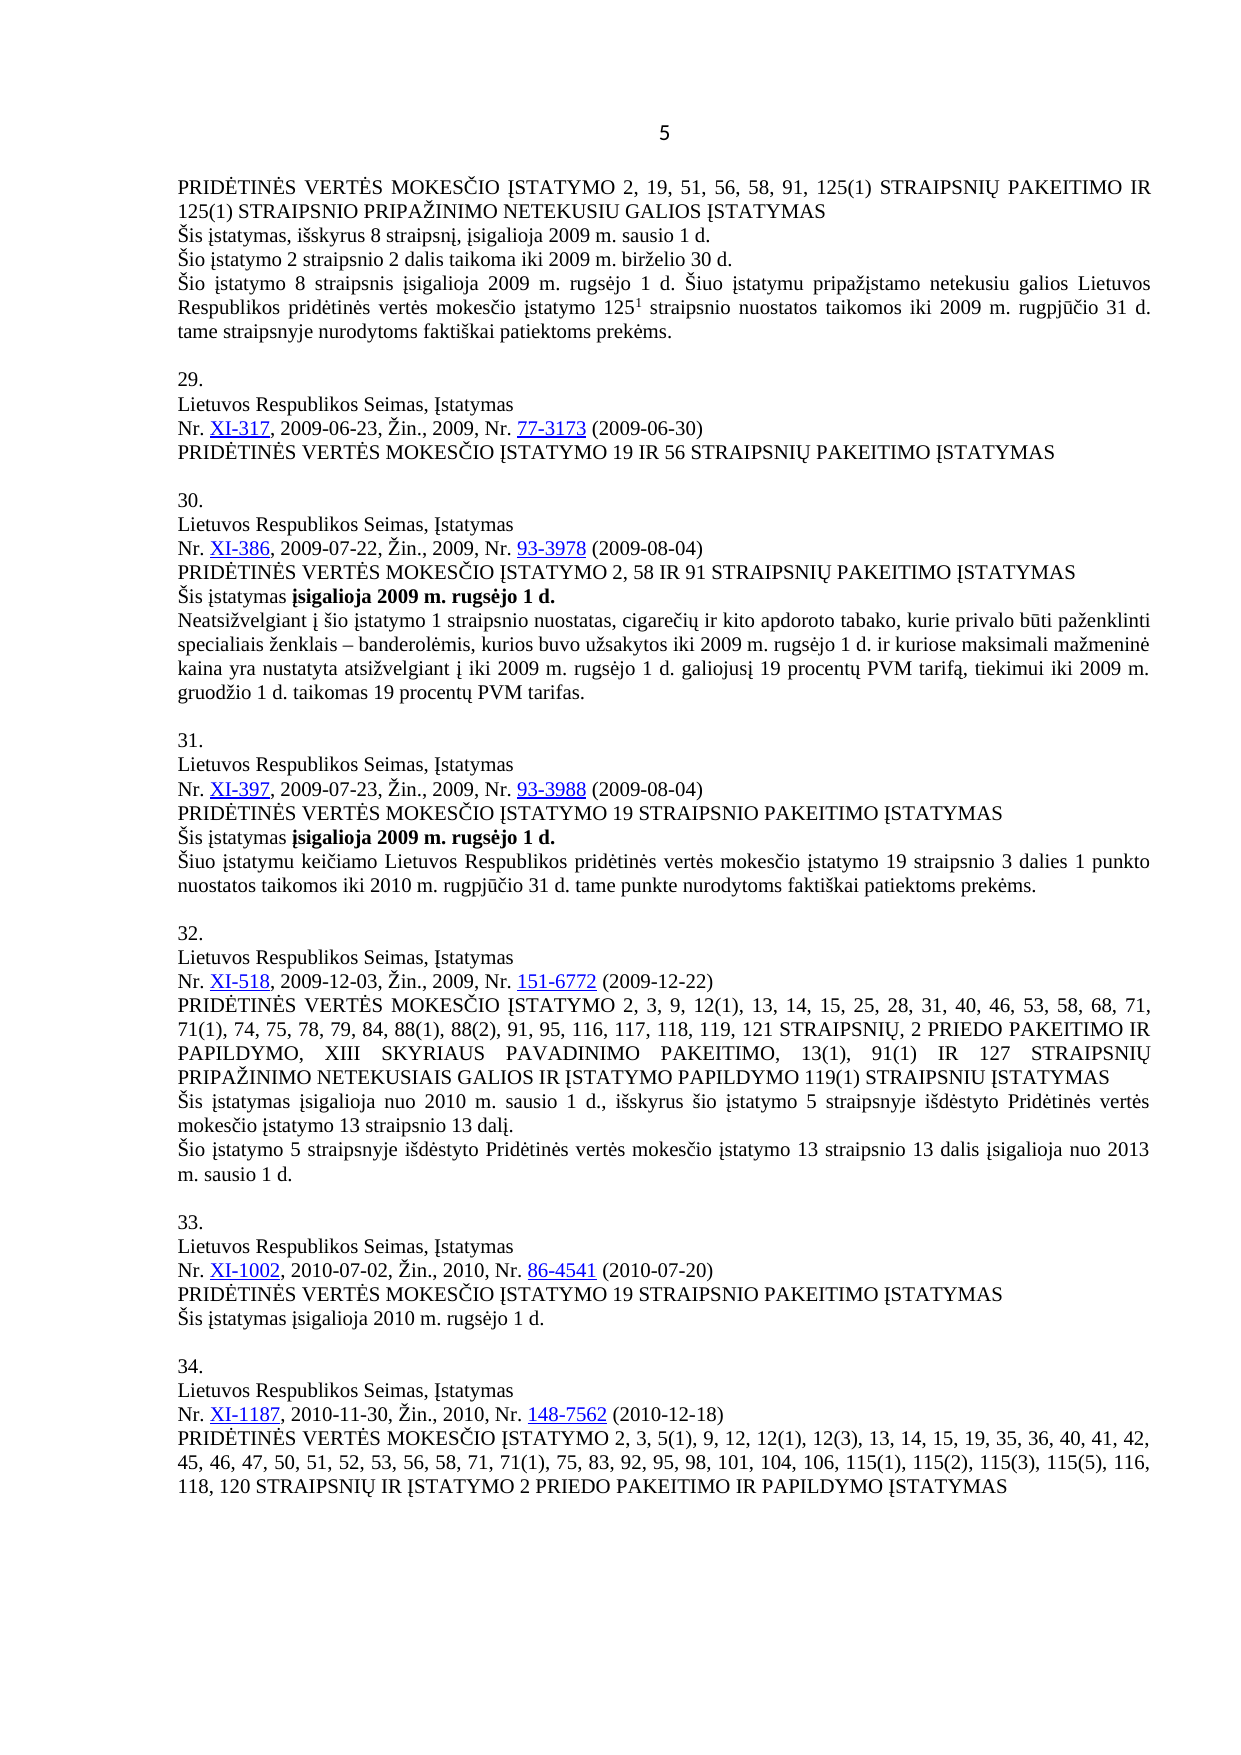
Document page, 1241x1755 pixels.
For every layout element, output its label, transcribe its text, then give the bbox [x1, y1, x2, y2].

text PRIDĖTINĖS VERTĖS MOKESČIO ĮSTATYMO 2, 58 IR 91 STRAIPSNIŲ PAKEITIMO ĮSTATYMAS [177, 560, 1152, 584]
text PRIDĖTINĖS VERTĖS MOKESČIO ĮSTATYMO 19 STRAIPSNIO PAKEITIMO ĮSTATYMAS [177, 801, 1152, 824]
text Šis įstatymas, išskyrus 8 straipsnį, įsigalioja 2009 m. sausio 1 d. [177, 223, 1152, 247]
text 32. [177, 921, 1152, 945]
text Šio įstatymo 8 straipsnis įsigalioja 2009 m. rugsėjo 1 d. Šiuo įstatymu pripažįstamo netekusiu galios Lietuvos Respublikos pridėtinės vertės mokesčio įstatymo 1251 straipsnio nuostatos taikomos iki 2009 m. rugpjūčio 31 d. tame straipsnyje nurodytoms faktiškai patiektoms prekėms. [177, 271, 1152, 343]
text Šio įstatymo 5 straipsnyje išdėstyto Pridėtinės vertės mokesčio įstatymo 13 straipsnio 13 dalis įsigalioja nuo 2013 m. sausio 1 d. [177, 1137, 1152, 1186]
text Neatsižvelgiant į šio įstatymo 1 straipsnio nuostatas, cigarečių ir kito apdoroto tabako, kurie privalo būti paženklinti specialiais ženklais – banderolėmis, kurios buvo užsakytos iki 2009 m. rugsėjo 1 d. ir kuriose maksimali mažmeninė kaina yra nustatyta atsižvelgiant į iki 2009 m. rugsėjo 1 d. galiojusį 19 procentų PVM tarifą, tiekimui iki 2009 m. gruodžio 1 d. taikomas 19 procentų PVM tarifas. [177, 608, 1152, 704]
text PRIDĖTINĖS VERTĖS MOKESČIO ĮSTATYMO 2, 3, 5(1), 9, 12, 12(1), 12(3), 13, 14, 15, 19, 35, 36, 40, 41, 42, 45, 46, 47, 50, 51, 52, 53, 56, 58, 71, 71(1), 75, 83, 92, 95, 98, 101, 104, 106, 115(1), 115(2), 115(3), 115(5), 116, 118, 120 STRAIPSNIŲ IR ĮSTATYMO 2 PRIEDO PAKEITIMO IR PAPILDYMO ĮSTATYMAS [177, 1426, 1152, 1498]
text Lietuvos Respublikos Seimas, Įstatymas [177, 1234, 1152, 1258]
text 33. [177, 1209, 1152, 1234]
text PRIDĖTINĖS VERTĖS MOKESČIO ĮSTATYMO 2, 19, 51, 56, 58, 91, 125(1) STRAIPSNIŲ PAKEITIMO IR 125(1) STRAIPSNIO PRIPAŽINIMO NETEKUSIU GALIOS ĮSTATYMAS [177, 175, 1152, 223]
text 29. [177, 367, 1152, 391]
text 31. [177, 728, 1152, 752]
text Nr. XI-317, 2009-06-23, Žin., 2009, Nr. 77-3173 (2009-06-30) [177, 416, 1152, 439]
text Lietuvos Respublikos Seimas, Įstatymas [177, 391, 1152, 416]
text Nr. XI-386, 2009-07-22, Žin., 2009, Nr. 93-3978 (2009-08-04) [177, 536, 1152, 560]
text Nr. XI-518, 2009-12-03, Žin., 2009, Nr. 151-6772 (2009-12-22) [177, 969, 1152, 993]
text Nr. XI-397, 2009-07-23, Žin., 2009, Nr. 93-3988 (2009-08-04) [177, 776, 1152, 801]
text PRIDĖTINĖS VERTĖS MOKESČIO ĮSTATYMO 2, 3, 9, 12(1), 13, 14, 15, 25, 28, 31, 40, 46, 53, 58, 68, 71, 71(1), 74, 75, 78, 79, 84, 88(1), 88(2), 91, 95, 116, 117, 118, 119, 121 STRAIPSNIŲ, 2 PRIEDO PAKEITIMO IR PAPILDYMO, XIII SKYRIAUS PAVADINIMO PAKEITIMO, 13(1), 91(1) IR 127 STRAIPSNIŲ PRIPAŽINIMO NETEKUSIAIS GALIOS IR ĮSTATYMO PAPILDYMO 119(1) STRAIPSNIU ĮSTATYMAS [177, 993, 1152, 1089]
text Lietuvos Respublikos Seimas, Įstatymas [177, 1378, 1152, 1402]
text Šis įstatymas įsigalioja nuo 2010 m. sausio 1 d., išskyrus šio įstatymo 5 straipsnyje išdėstyto Pridėtinės vertės mokesčio įstatymo 13 straipsnio 13 dalį. [177, 1089, 1152, 1137]
text Nr. XI-1187, 2010-11-30, Žin., 2010, Nr. 148-7562 (2010-12-18) [177, 1402, 1152, 1426]
text Lietuvos Respublikos Seimas, Įstatymas [177, 512, 1152, 536]
text Šiuo įstatymu keičiamo Lietuvos Respublikos pridėtinės vertės mokesčio įstatymo 19 straipsnio 3 dalies 1 punkto nuostatos taikomos iki 2010 m. rugpjūčio 31 d. tame punkte nurodytoms faktiškai patiektoms prekėms. [177, 849, 1152, 897]
text PRIDĖTINĖS VERTĖS MOKESČIO ĮSTATYMO 19 IR 56 STRAIPSNIŲ PAKEITIMO ĮSTATYMAS [177, 439, 1152, 464]
text Šio įstatymo 2 straipsnio 2 dalis taikoma iki 2009 m. birželio 30 d. [177, 247, 1152, 271]
text Šis įstatymas įsigalioja 2009 m. rugsėjo 1 d. [177, 824, 1152, 849]
text 30. [177, 488, 1152, 512]
text Lietuvos Respublikos Seimas, Įstatymas [177, 752, 1152, 776]
text Nr. XI-1002, 2010-07-02, Žin., 2010, Nr. 86-4541 (2010-07-20) [177, 1258, 1152, 1282]
text Šis įstatymas įsigalioja 2009 m. rugsėjo 1 d. [177, 584, 1152, 608]
text PRIDĖTINĖS VERTĖS MOKESČIO ĮSTATYMO 19 STRAIPSNIO PAKEITIMO ĮSTATYMAS [177, 1282, 1152, 1306]
text 34. [177, 1354, 1152, 1378]
text Šis įstatymas įsigalioja 2010 m. rugsėjo 1 d. [177, 1306, 1152, 1330]
text Lietuvos Respublikos Seimas, Įstatymas [177, 945, 1152, 969]
